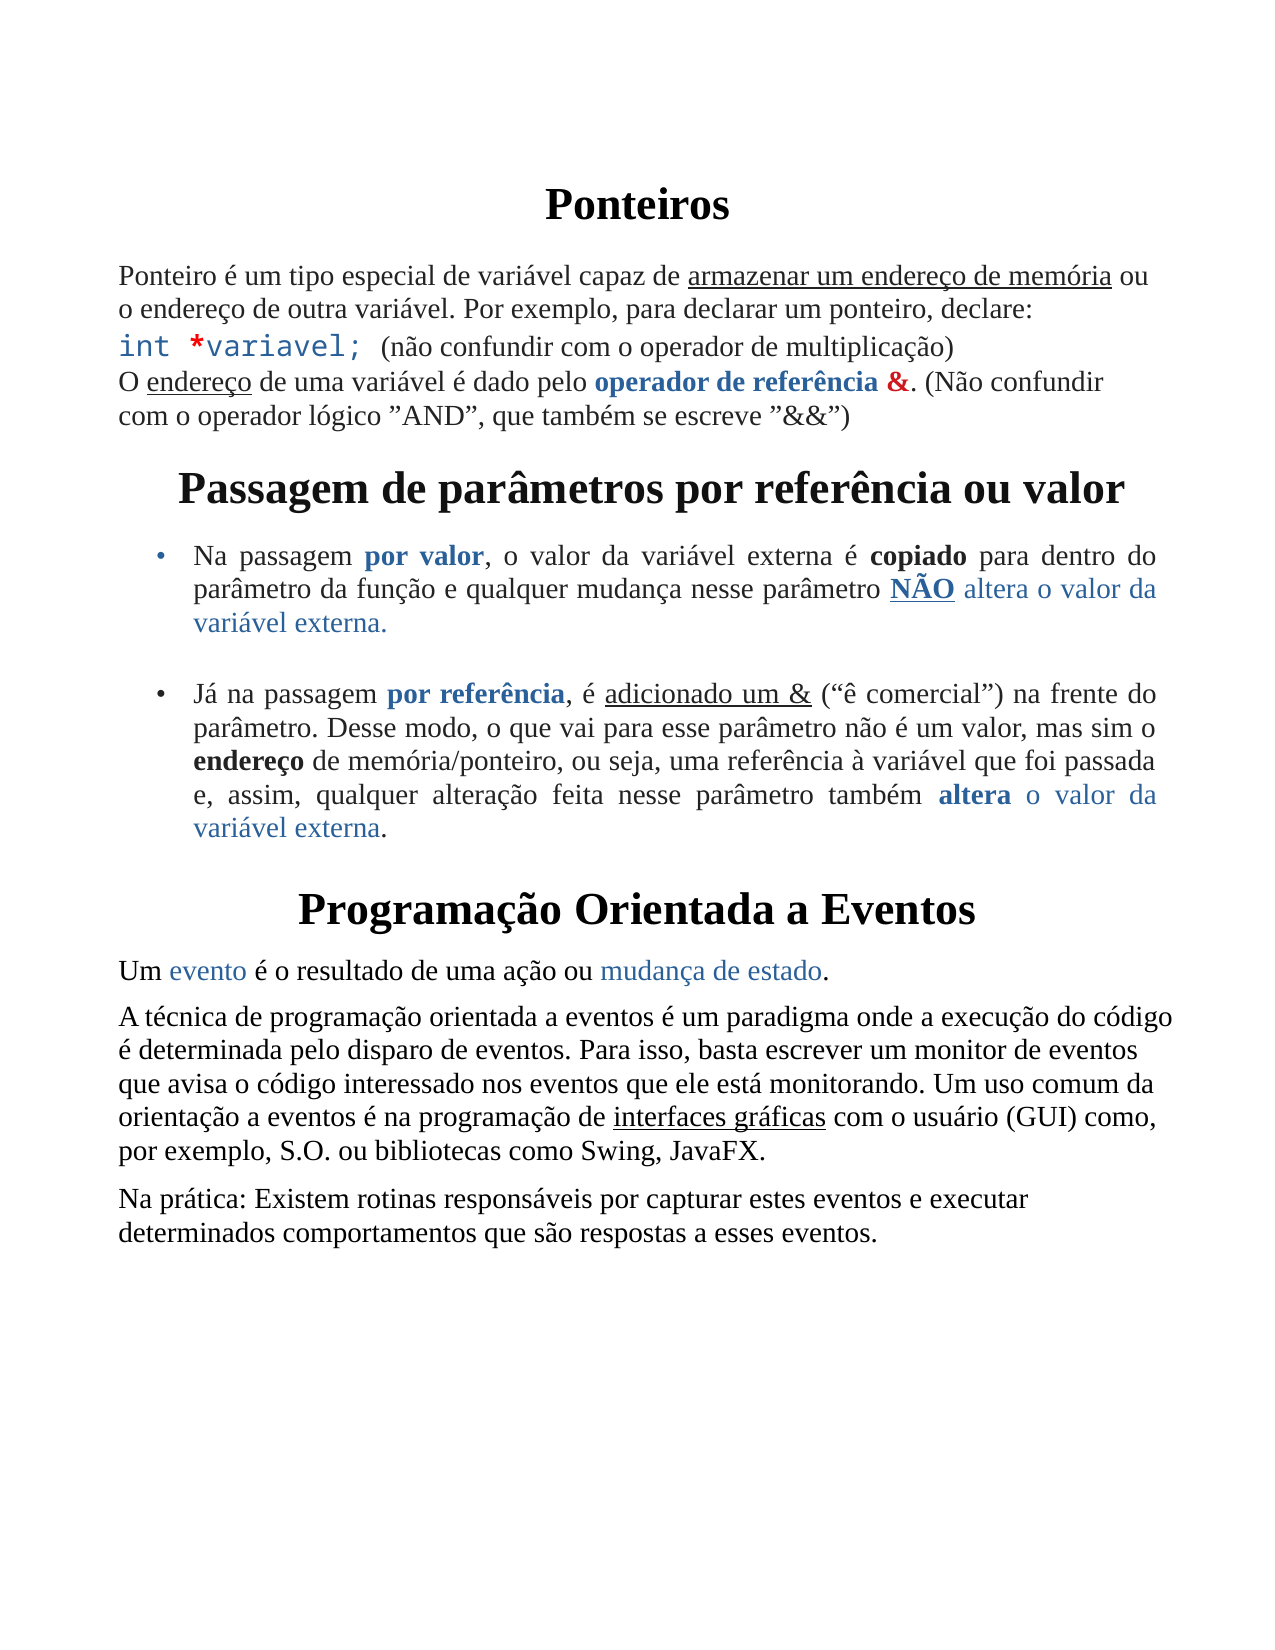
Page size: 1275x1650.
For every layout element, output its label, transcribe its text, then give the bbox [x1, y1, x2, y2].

text int *variavel; (não confundir com o operador de multiplicação) [118, 325, 1157, 364]
subtitle Programação Orientada a Eventos [118, 881, 1157, 934]
text Ponteiros [118, 176, 1157, 258]
text Na prática: Existem rotinas responsáveis por capturar estes eventos e executar determinados comportamentos que são respostas a esses eventos. [118, 1181, 1157, 1248]
text O endereço de uma variável é dado pelo operador de referência &. (Não confundir com o operador lógico ”AND”, que também se escreve ”&&”) [118, 364, 1157, 432]
text Ponteiro é um tipo especial de variável capaz de armazenar um endereço de memória ou o endereço de outra variável. Por exemplo, para declarar um ponteiro, declare: [118, 258, 1157, 325]
subtitle Já na passagem por referência, é adicionado um & (“ê comercial”) na frente do parâmetro. Desse modo, o que vai para esse parâmetro não é um valor, mas sim o endereço de memória/ponteiro, ou seja, uma referência à variável que foi passada e, assim, qualquer alteração feita nesse parâmetro também altera o valor da variável externa. [156, 676, 1157, 844]
text A técnica de programação orientada a eventos é um paradigma onde a execução do código é determinada pelo disparo de eventos. Para isso, basta escrever um monitor de eventos que avisa o código interessado nos eventos que ele está monitorando. Um uso comum da orientação a eventos é na programação de interfaces gráficas com o usuário (GUI) como, por exemplo, S.O. ou bibliotecas como Swing, JavaFX. [118, 999, 1174, 1167]
subtitle Na passagem por valor, o valor da variável externa é copiado para dentro do parâmetro da função e qualquer mudança nesse parâmetro NÃO altera o valor da variável externa. [156, 538, 1157, 639]
subtitle Um evento é o resultado de uma ação ou mudança de estado. [118, 953, 1157, 986]
subtitle Passagem de parâmetros por referência ou valor [118, 460, 1186, 513]
